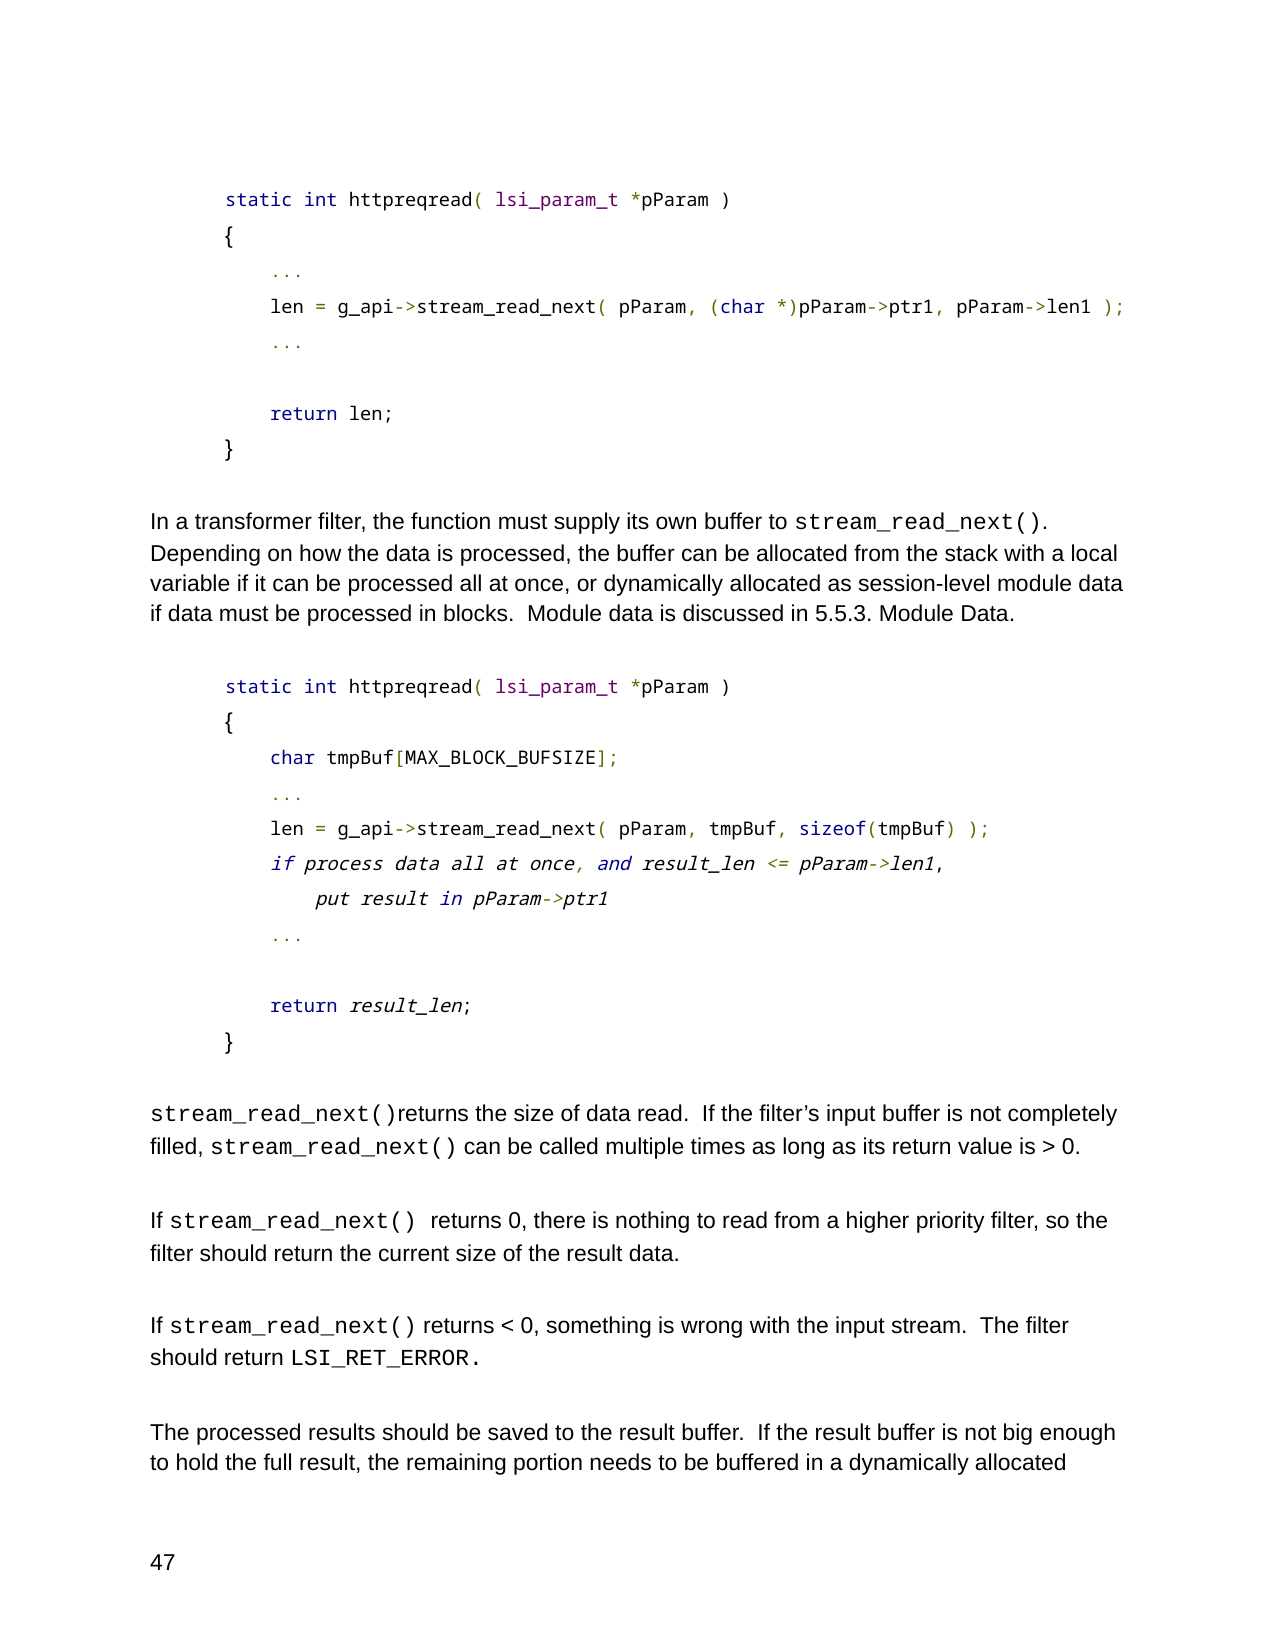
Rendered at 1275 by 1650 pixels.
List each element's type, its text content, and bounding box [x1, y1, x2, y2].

text ... [225, 780, 1125, 805]
text ... [225, 258, 1125, 283]
text { [225, 708, 1125, 734]
text static int httpreqread( lsi_param_t *pParam ) [225, 673, 1125, 698]
text The processed results should be saved to the result buffer. If the result buffer is not big enough to hold the full result, the remaining portion needs to be buffered in a dynamically allocated [150, 1419, 1125, 1476]
text char tmpBuf[MAX_BLOCK_BUFSIZE]; [225, 744, 1125, 770]
text stream_read_next()returns the size of data read. If the filter’s input buffer is not completely filled, stream_read_next() can be called multiple times as long as its return value is > 0. [150, 1100, 1125, 1161]
text ... [225, 328, 1125, 354]
text ... [225, 921, 1125, 947]
text put result in pParam->ptr1 [225, 886, 1125, 911]
text If stream_read_next() returns 0, there is nothing to read from a higher priority filter, so the filter should return the current size of the result data. [150, 1207, 1125, 1266]
text static int httpreqread( lsi_param_t *pParam ) [225, 186, 1125, 212]
text len = g_api->stream_read_next( pParam, (char *)pParam->ptr1, pParam->len1 ); [225, 293, 1125, 319]
text } [225, 435, 1125, 462]
text { [225, 222, 1125, 248]
text return len; [225, 400, 1125, 426]
text If stream_read_next() returns < 0, something is wrong with the input stream. The filter should return LSI_RET_ERROR. [150, 1312, 1125, 1373]
text if process data all at once, and result_len <= pParam->len1, [225, 850, 1125, 876]
text } [225, 1028, 1125, 1054]
text len = g_api->stream_read_next( pParam, tmpBuf, sizeof(tmpBuf) ); [225, 815, 1125, 841]
text In a transformer filter, the function must supply its own buffer to stream_read_next(). Depending on how the data is processed, the buffer can be allocated from the stack with a local variable if it can be processed all at once, or dynamically allocated as session-level module data if data must be processed in blocks. Module data is discussed in 5.5.3. Module Data. [150, 508, 1125, 627]
text return result_len; [225, 993, 1125, 1018]
